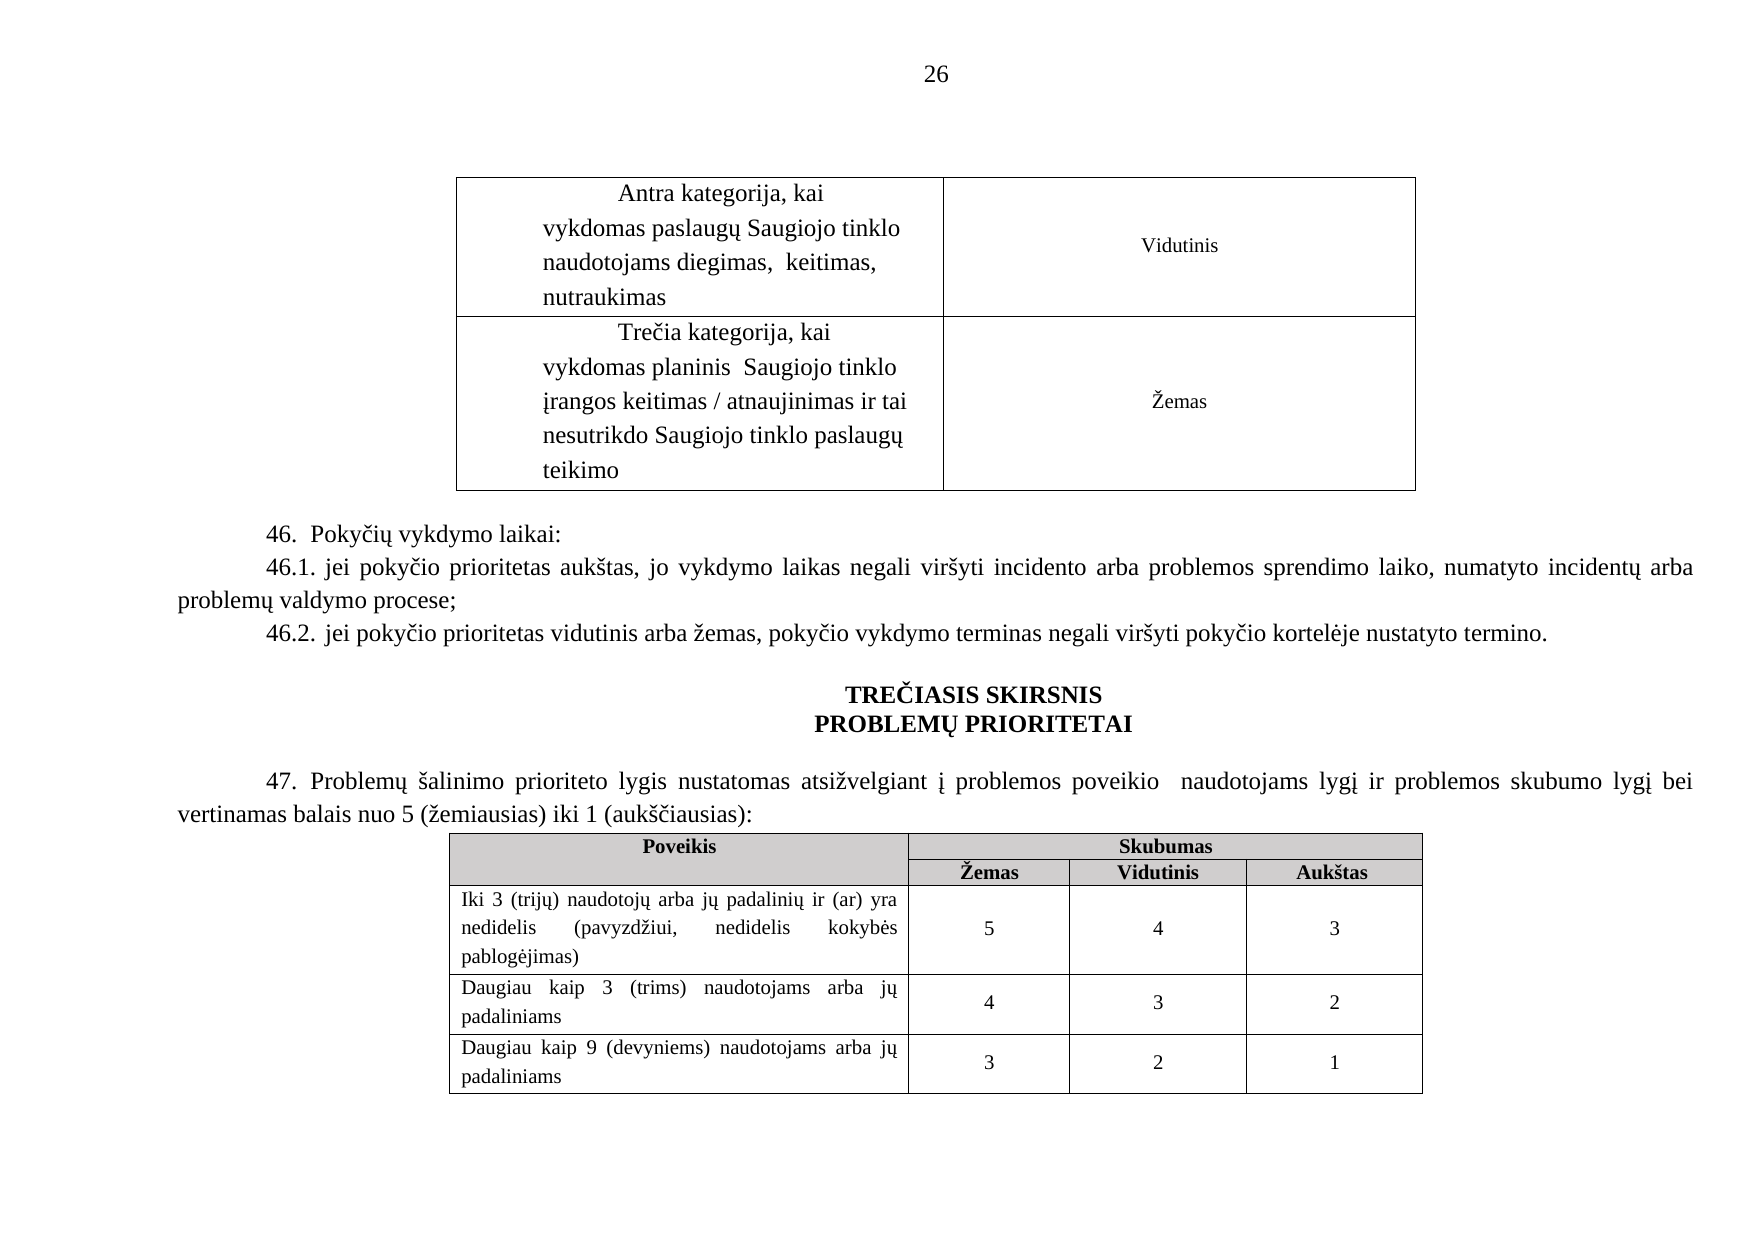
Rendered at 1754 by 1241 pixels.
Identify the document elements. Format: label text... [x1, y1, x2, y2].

table_cell 5 [909, 886, 1069, 974]
table_cell Daugiau kaip 9 (devyniems) naudotojams arba jų padaliniams [450, 1035, 908, 1093]
table_cell Vidutinis [944, 178, 1415, 316]
table_cell Iki 3 (trijų) naudotojų arba jų padalinių ir (ar) yra nedidelis (pavyzdžiui, nedidelis kokybės pablogėjimas) [450, 886, 908, 974]
table_cell 2 [1070, 1035, 1246, 1093]
text TREČIASIS SKIRSNIS [177, 680, 1695, 709]
table_cell 3 [1070, 975, 1246, 1034]
table_header Poveikis [450, 834, 908, 885]
table_cell Daugiau kaip 3 (trims) naudotojams arba jų padaliniams [450, 975, 908, 1034]
text 46.1. jei pokyčio prioritetas aukštas, jo vykdymo laikas negali viršyti incidento arba problemos sprendimo laiko, numatyto incidentų arba problemų valdymo procese; [177, 552, 1695, 614]
text PROBLEMŲ PRIORITETAI [177, 709, 1695, 738]
text 46.2. jei pokyčio prioritetas vidutinis arba žemas, pokyčio vykdymo terminas negali viršyti pokyčio kortelėje nustatyto termino. [177, 618, 1695, 647]
table_header Skubumas [909, 834, 1422, 859]
table_cell 3 [909, 1035, 1069, 1093]
table_cell 4 [909, 975, 1069, 1034]
text 47. Problemų šalinimo prioriteto lygis nustatomas atsižvelgiant į problemos poveikio naudotojams lygį ir problemos skubumo lygį bei vertinamas balais nuo 5 (žemiausias) iki 1 (aukščiausias): [177, 766, 1695, 828]
table_cell 3 [1247, 886, 1422, 974]
table_cell Vidutinis [1070, 860, 1246, 885]
table_cell Trečia kategorija, kai vykdomas planinis Saugiojo tinklo įrangos keitimas / atnaujinimas ir tai nesutrikdo Saugiojo tinklo paslaugų teikimo [457, 317, 943, 489]
table_cell Antra kategorija, kai vykdomas paslaugų Saugiojo tinklo naudotojams diegimas, keitimas, nutraukimas [457, 178, 943, 316]
text 46. Pokyčių vykdymo laikai: [177, 519, 1695, 548]
table_cell Aukštas [1247, 860, 1422, 885]
table_cell 2 [1247, 975, 1422, 1034]
table_cell Žemas [909, 860, 1069, 885]
table_cell 1 [1247, 1035, 1422, 1093]
table_cell 4 [1070, 886, 1246, 974]
table_cell Žemas [944, 317, 1415, 489]
